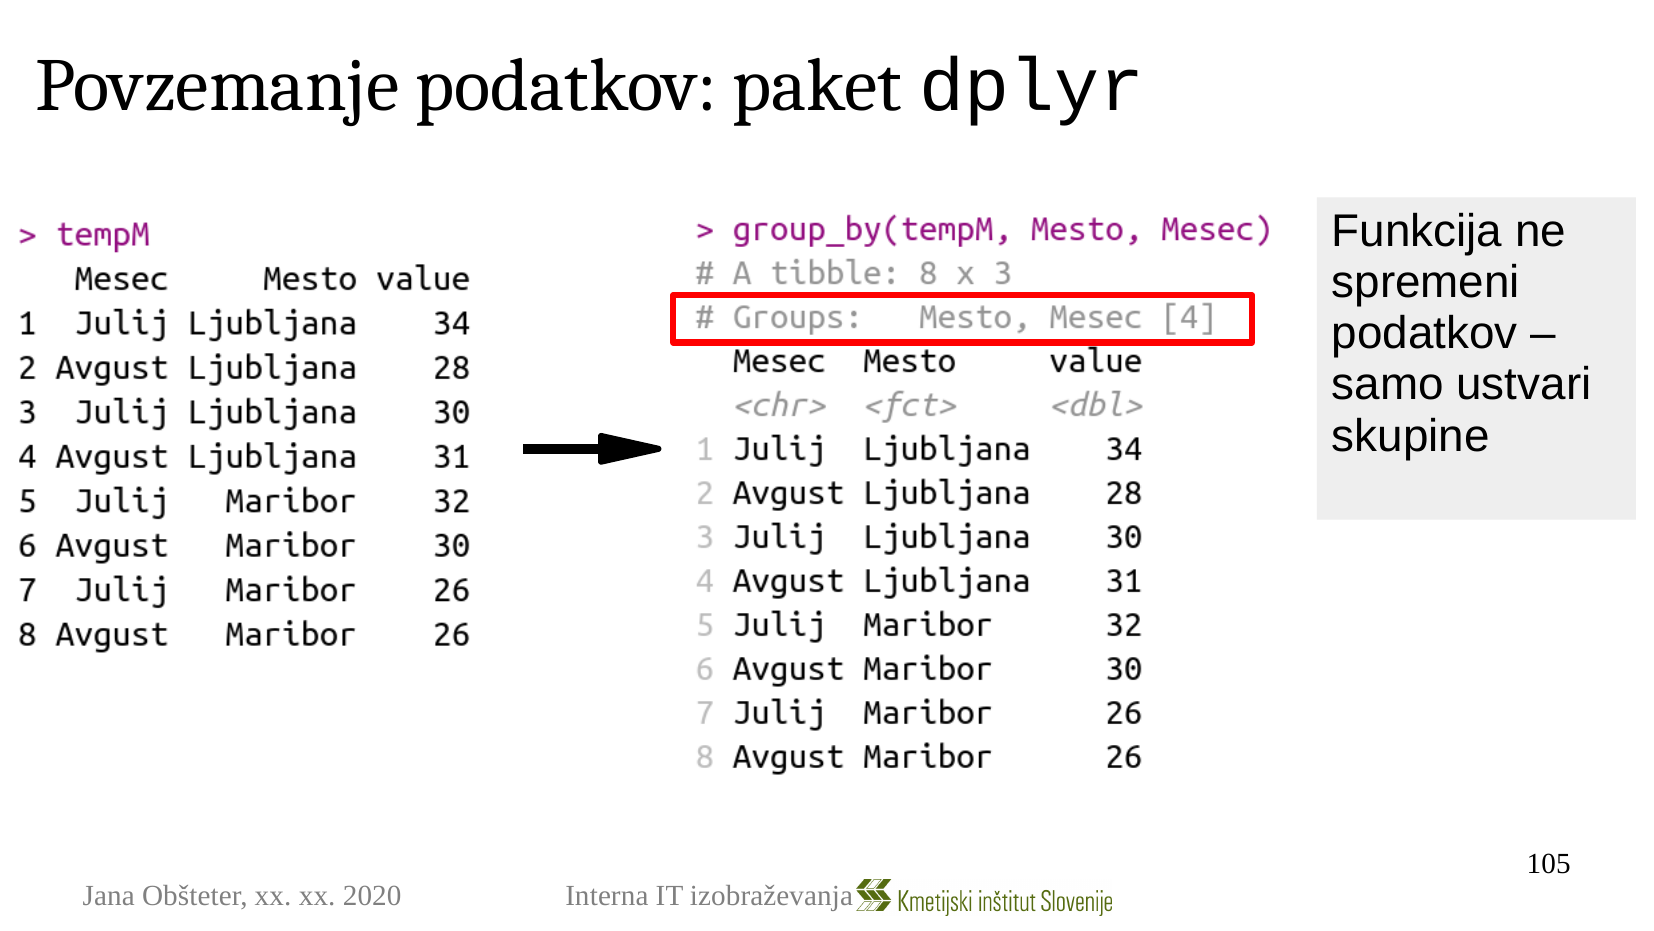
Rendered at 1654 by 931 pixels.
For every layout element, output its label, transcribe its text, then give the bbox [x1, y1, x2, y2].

title Povzemanje podatkov: paket dplyr [35, 21, 1524, 154]
picture [856, 879, 1112, 916]
text_box Funkcija ne spremeni podatkov – samo ustvari skupine [1316, 197, 1636, 520]
list [82, 165, 1642, 827]
picture [685, 298, 1249, 339]
picture [685, 211, 1277, 780]
picture [14, 212, 480, 662]
